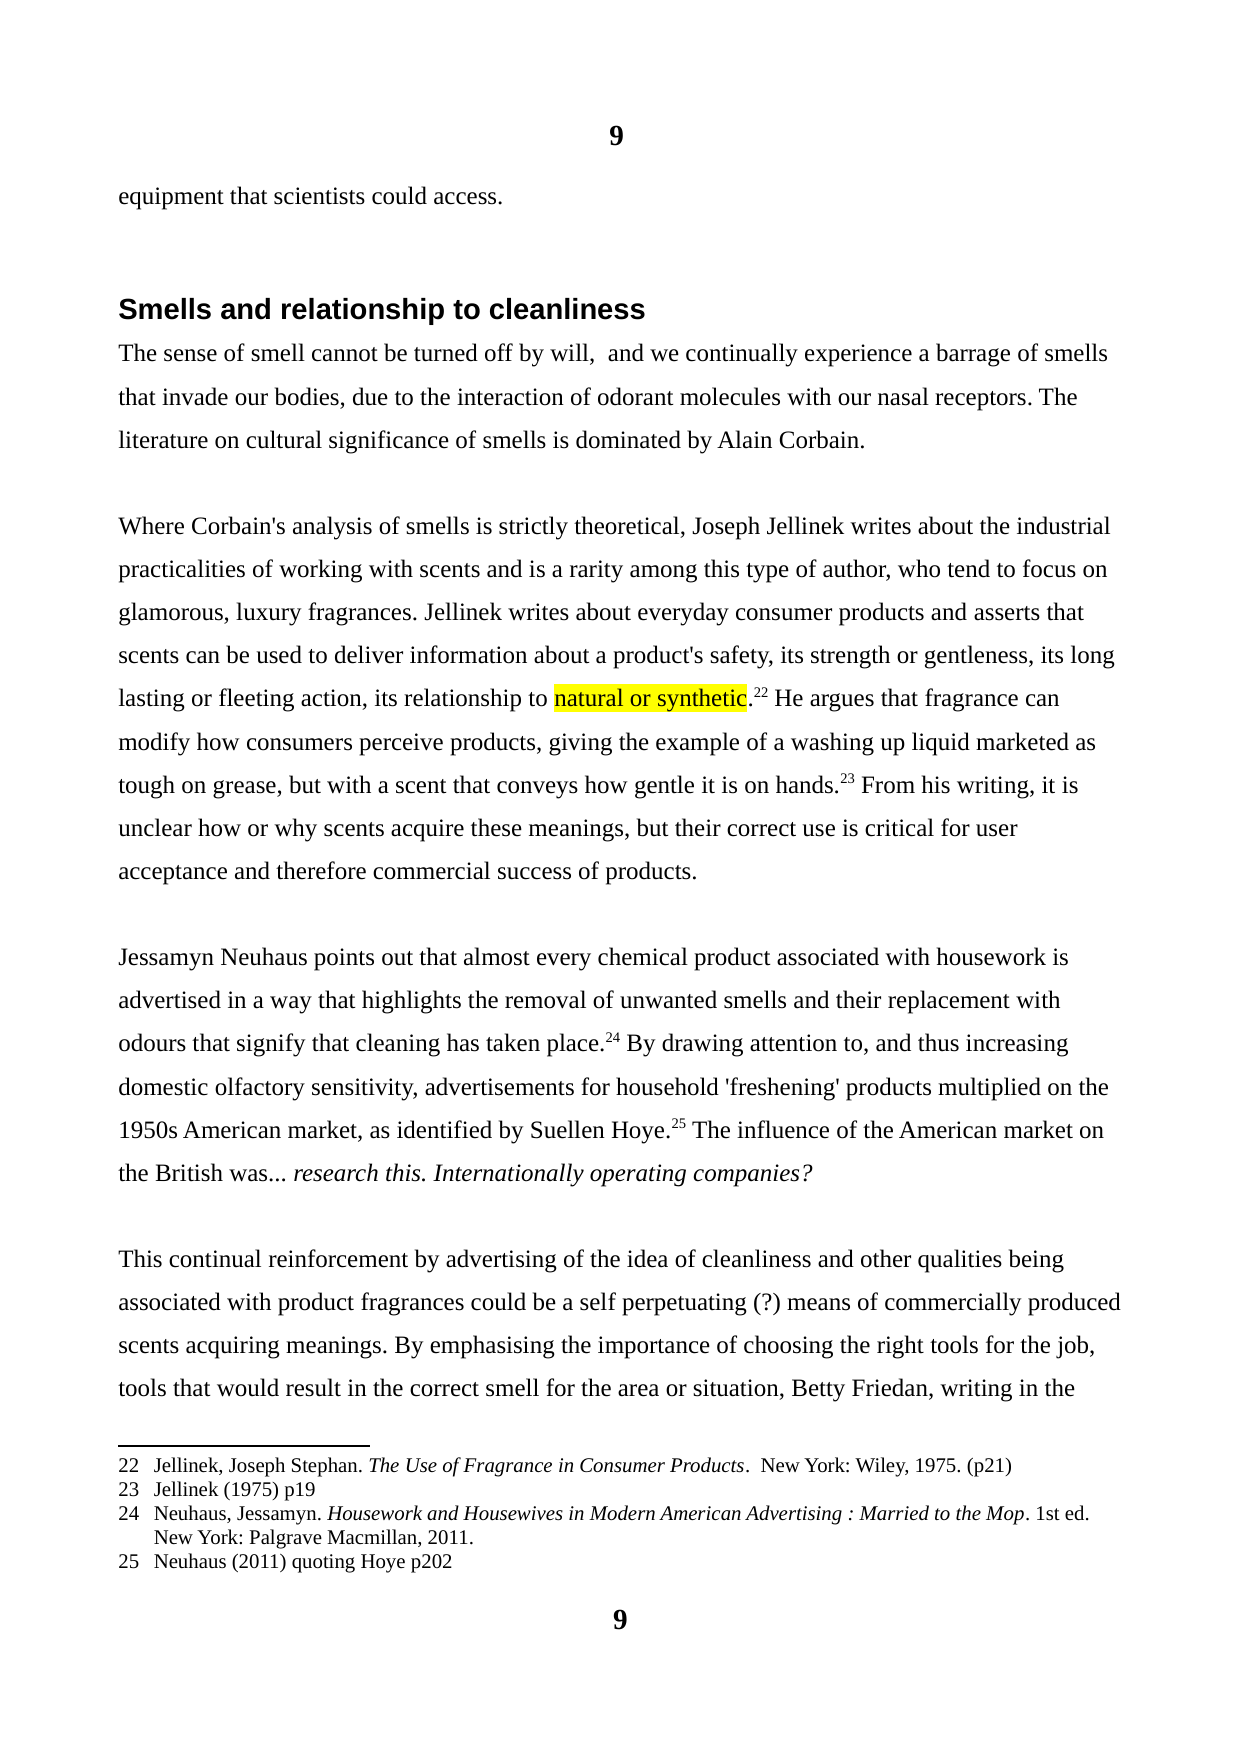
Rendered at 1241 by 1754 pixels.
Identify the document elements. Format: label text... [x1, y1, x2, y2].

text The sense of smell cannot be turned off by will, and we continually experience a barrage of smells that invade our bodies, due to the interaction of odorant molecules with our nasal receptors. The literature on cultural significance of smells is dominated by Alain Corbain. [118, 338, 1122, 453]
text Neuhaus (2011) quoting Hoye p202 [118, 1549, 1122, 1573]
text Neuhaus, Jessamyn. Housework and Housewives in Modern American Advertising : Married to the Mop. 1st ed. New York: Palgrave Macmillan, 2011. [118, 1501, 1122, 1549]
text equipment that scientists could access. [118, 181, 1122, 210]
text Jessamyn Neuhaus points out that almost every chemical product associated with housework is advertised in a way that highlights the removal of unwanted smells and their replacement with odours that signify that cleaning has taken place. By drawing attention to, and thus increasing domestic olfactory sensitivity, advertisements for household 'freshening' products multiplied on the 1950s American market, as identified by Suellen Hoye. The influence of the American market on the British was... research this. Internationally operating companies? [118, 942, 1122, 1187]
text Jellinek (1975) p19 [118, 1477, 1122, 1501]
text Jellinek, Joseph Stephan. The Use of Fragrance in Consumer Products. New York: Wiley, 1975. (p21) [118, 1452, 1122, 1477]
text Where Corbain's analysis of smells is strictly theoretical, Joseph Jellinek writes about the industrial practicalities of working with scents and is a rarity among this type of author, who tend to focus on glamorous, luxury fragrances. Jellinek writes about everyday consumer products and asserts that scents can be used to deliver information about a product's safety, its strength or gentleness, its long lasting or fleeting action, its relationship to natural or synthetic. He argues that fragrance can modify how consumers perceive products, giving the example of a washing up liquid marketed as tough on grease, but with a scent that conveys how gentle it is on hands. From his writing, it is unclear how or why scents acquire these meanings, but their correct use is critical for user acceptance and therefore commercial success of products. [118, 511, 1122, 885]
subtitle Smells and relationship to cleanliness [118, 292, 1122, 326]
text This continual reinforcement by advertising of the idea of cleanliness and other qualities being associated with product fragrances could be a self perpetuating (?) means of commercially produced scents acquiring meanings. By emphasising the importance of choosing the right tools for the job, tools that would result in the correct smell for the area or situation, Betty Friedan, writing in the [118, 1244, 1122, 1402]
